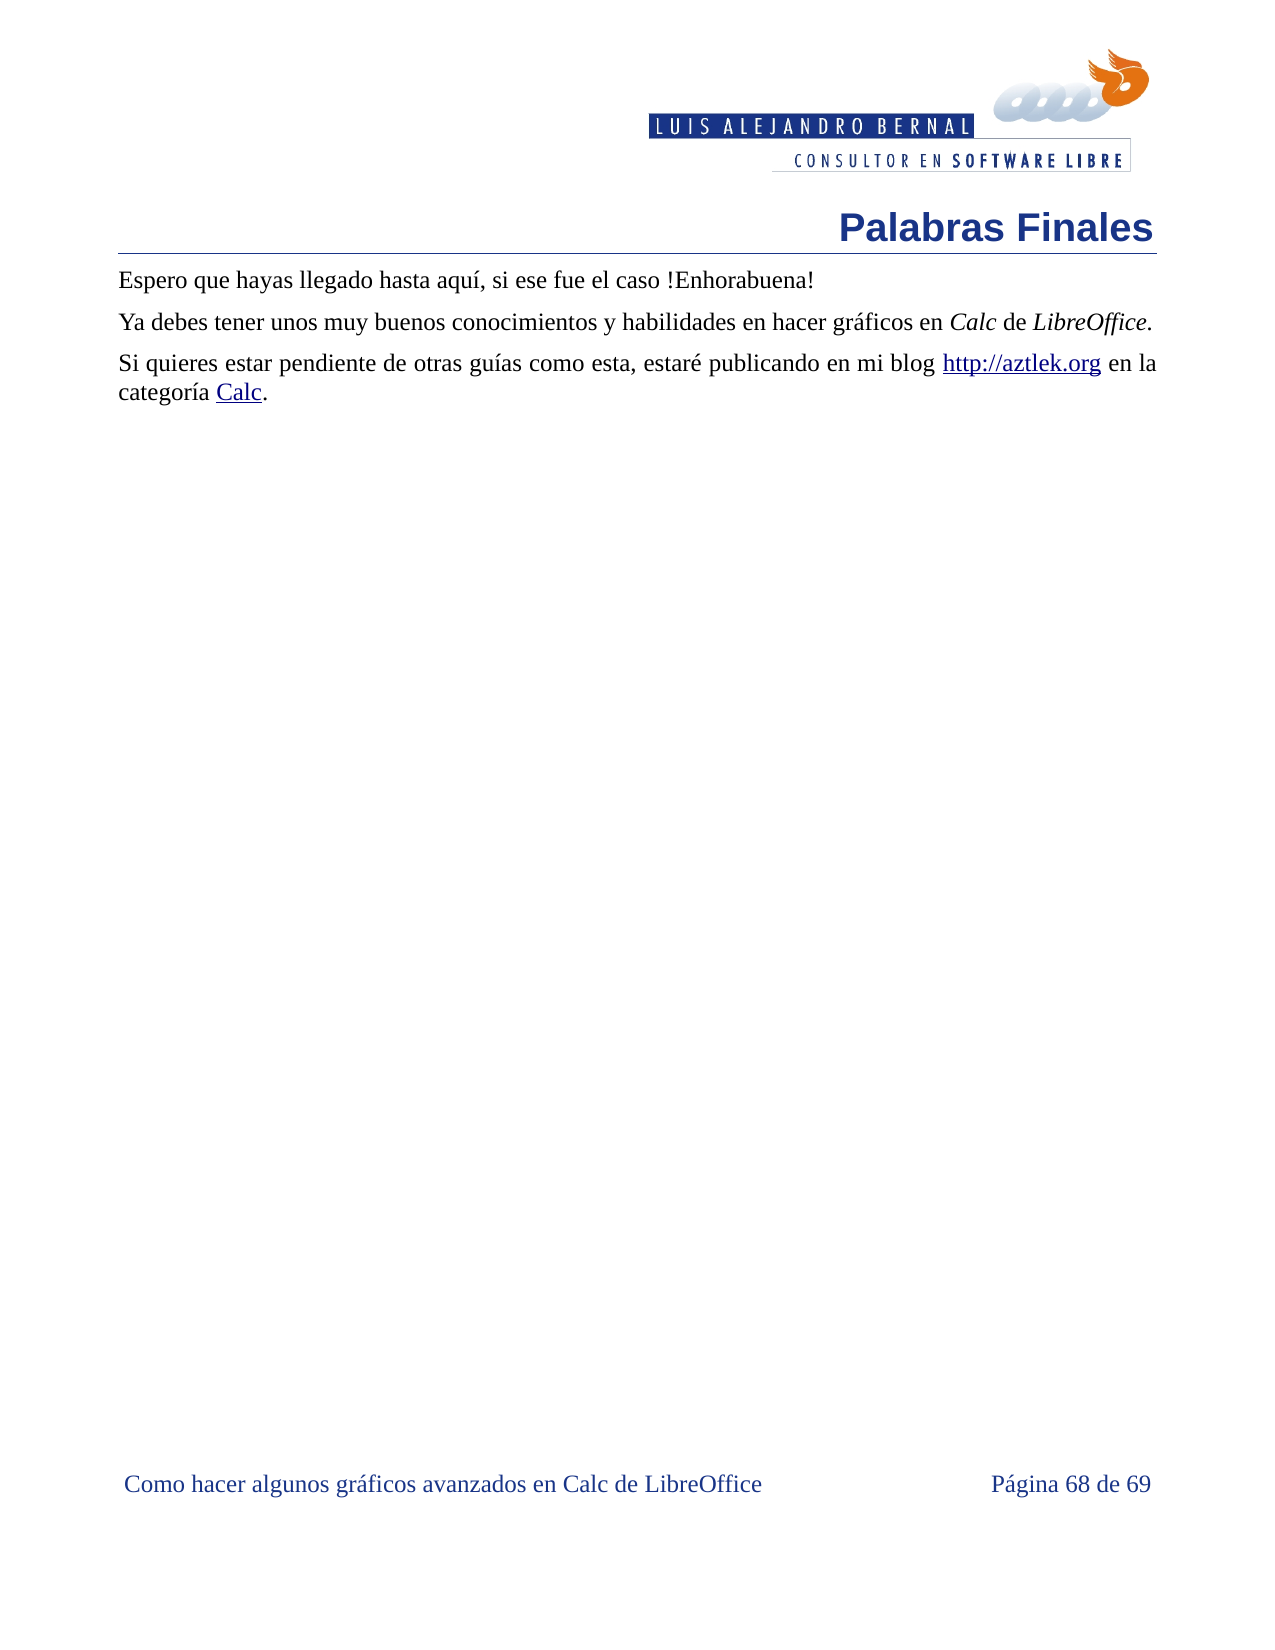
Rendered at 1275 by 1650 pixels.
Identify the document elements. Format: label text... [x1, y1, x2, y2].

picture [648, 45, 1151, 174]
subtitle Palabras finales [118, 201, 1157, 253]
text Espero que hayas llegado hasta aquí, si ese fue el caso !Enhorabuena! [118, 266, 1157, 294]
text Si quieres estar pendiente de otras guías como esta, estaré publicando en mi blog http://aztlek.org en la categoría Calc. [118, 348, 1157, 406]
text Ya debes tener unos muy buenos conocimientos y habilidades en hacer gráficos en Calc de LibreOffice. [118, 307, 1157, 336]
